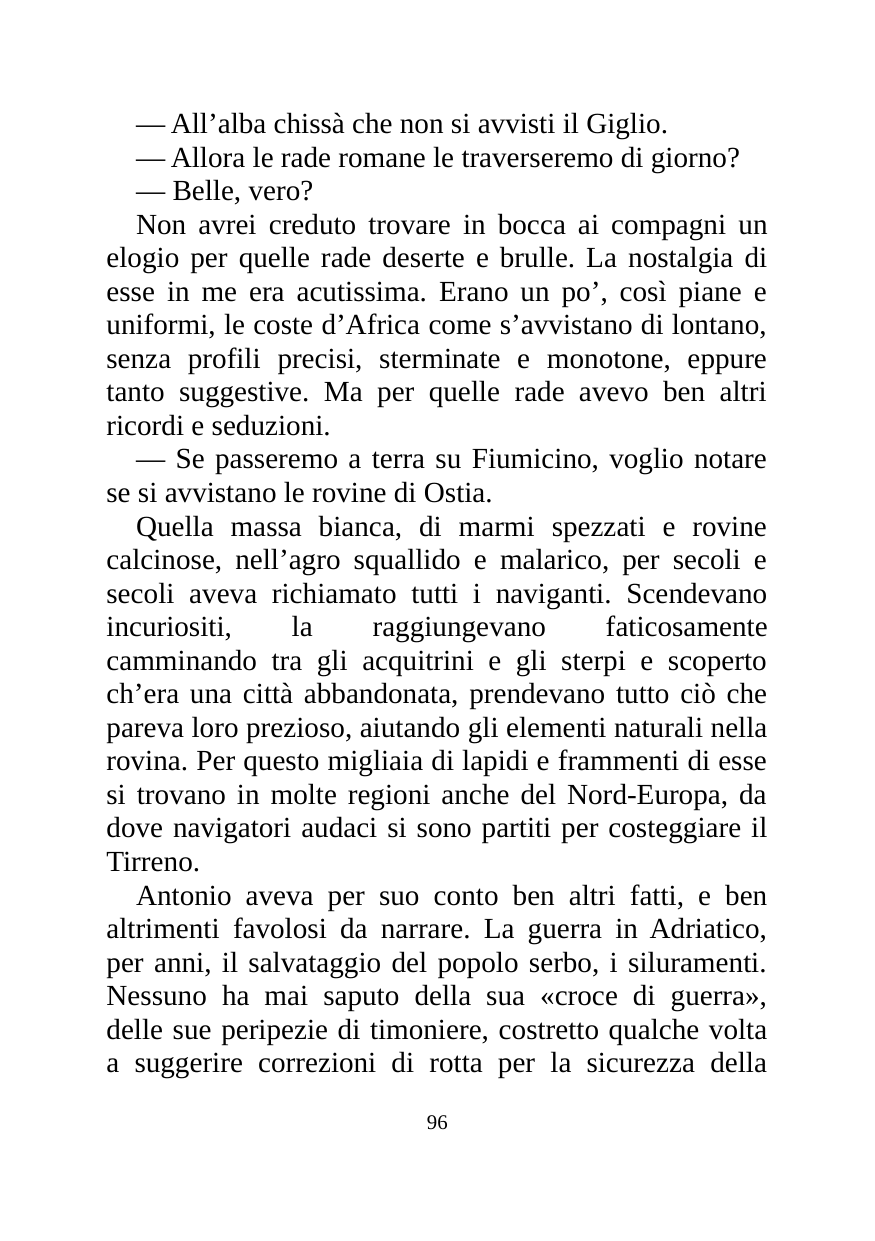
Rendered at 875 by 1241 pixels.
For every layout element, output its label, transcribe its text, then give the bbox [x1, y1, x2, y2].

text — All’alba chissà che non si avvisti il Giglio. [106, 106, 768, 140]
text — Belle, vero? [106, 173, 768, 207]
text — Allora le rade romane le traverseremo di giorno? [106, 140, 768, 173]
text Quella massa bianca, di marmi spezzati e rovine calcinose, nell’agro squallido e malarico, per secoli e secoli aveva richiamato tutti i naviganti. Scendevano incuriositi, la raggiungevano faticosamente camminando tra gli acquitrini e gli sterpi e scoperto ch’era una città abbandonata, prendevano tutto ciò che pareva loro prezioso, aiutando gli elementi naturali nella rovina. Per questo migliaia di lapidi e frammenti di esse si trovano in molte regioni anche del Nord-Europa, da dove navigatori audaci si sono partiti per costeggiare il Tirreno. [106, 509, 768, 878]
text Antonio aveva per suo conto ben altri fatti, e ben altrimenti favolosi da narrare. La guerra in Adriatico, per anni, il salvataggio del popolo serbo, i siluramenti. Nessuno ha mai saputo della sua «croce di guerra», delle sue peripezie di timoniere, costretto qualche volta a suggerire correzioni di rotta per la sicurezza della [106, 878, 768, 1079]
text Non avrei creduto trovare in bocca ai compagni un elogio per quelle rade deserte e brulle. La nostalgia di esse in me era acutissima. Erano un po’, così piane e uniformi, le coste d’Africa come s’avvistano di lontano, senza profili precisi, sterminate e monotone, eppure tanto suggestive. Ma per quelle rade avevo ben altri ricordi e seduzioni. [106, 207, 768, 442]
text — Se passeremo a terra su Fiumicino, voglio notare se si avvistano le rovine di Ostia. [106, 442, 768, 509]
